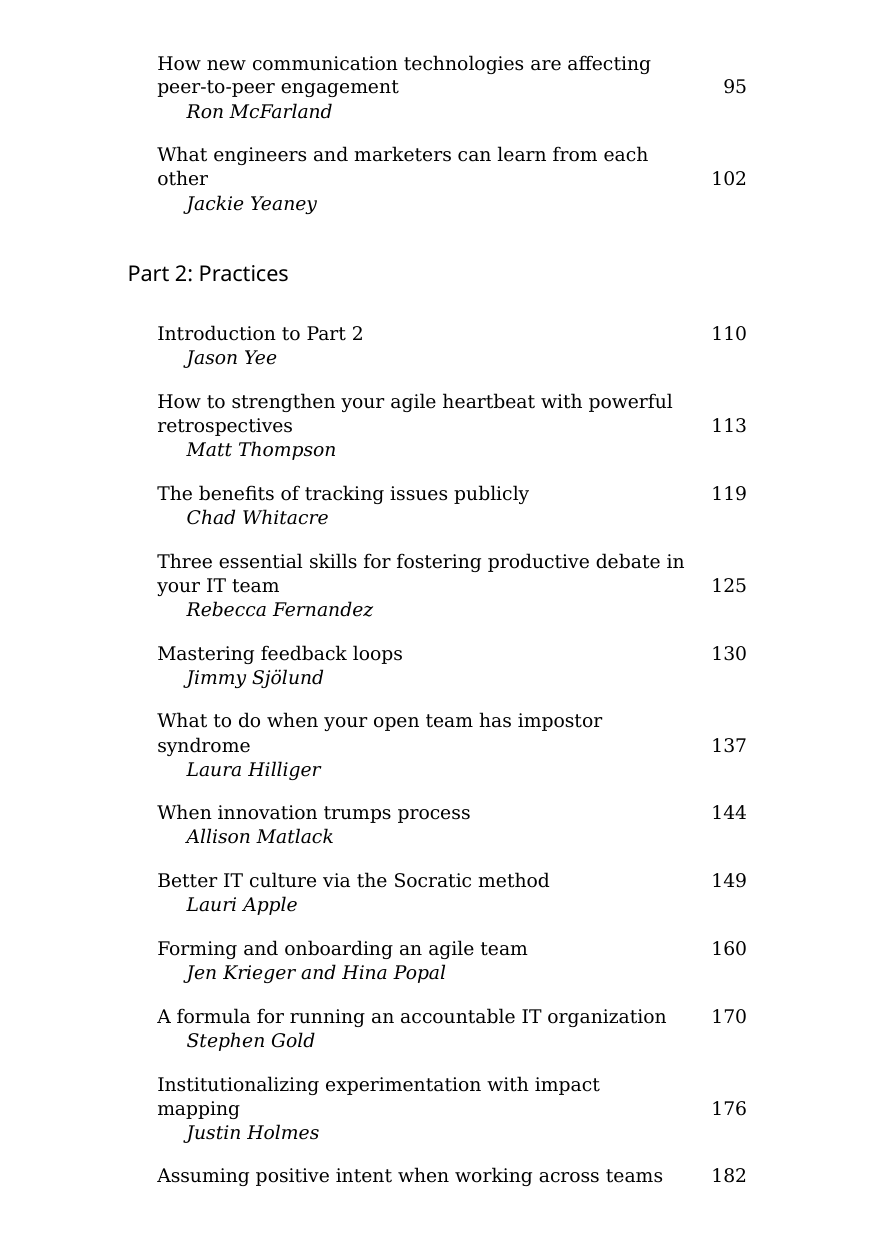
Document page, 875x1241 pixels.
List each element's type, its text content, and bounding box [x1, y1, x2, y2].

text Allison Matlack [186, 826, 747, 870]
text Mastering feedback loops 130 [157, 643, 747, 664]
text Jason Yee [186, 347, 747, 391]
text Jimmy Sjölund [186, 667, 747, 711]
text What engineers and marketers can learn from each other 102 [157, 144, 747, 190]
text Laura Hilliger [186, 759, 747, 802]
text Forming and onboarding an agile team 160 [157, 938, 747, 960]
text Jen Krieger and Hina Popal [186, 962, 747, 1006]
text Matt Thompson [186, 439, 747, 483]
text How to strengthen your agile heartbeat with powerful retrospectives 113 [157, 391, 747, 437]
text Part 2: Practices [127, 259, 747, 320]
text Three essential skills for fostering productive debate in your IT team 125 [157, 551, 747, 597]
text Ron McFarland [186, 101, 747, 144]
text Stephen Gold [186, 1030, 747, 1074]
text Assuming positive intent when working across teams 182 [157, 1166, 747, 1187]
text Institutionalizing experimentation with impact mapping 176 [157, 1074, 747, 1119]
text What to do when your open team has impostor syndrome 137 [157, 711, 747, 756]
text Justin Holmes [186, 1122, 747, 1166]
text Jackie Yeaney [186, 192, 747, 236]
text Better IT culture via the Socratic method 149 [157, 870, 747, 892]
text Rebecca Fernandez [186, 599, 747, 643]
text Introduction to Part 2 110 [157, 323, 747, 345]
text Lauri Apple [186, 894, 747, 938]
text How new communication technologies are affecting peer-to-peer engagement 95 [157, 52, 747, 98]
text A formula for running an accountable IT organization 170 [157, 1006, 747, 1028]
text Chad Whitacre [186, 507, 747, 551]
text The benefits of tracking issues publicly 119 [157, 483, 747, 505]
text When innovation trumps process 144 [157, 802, 747, 824]
